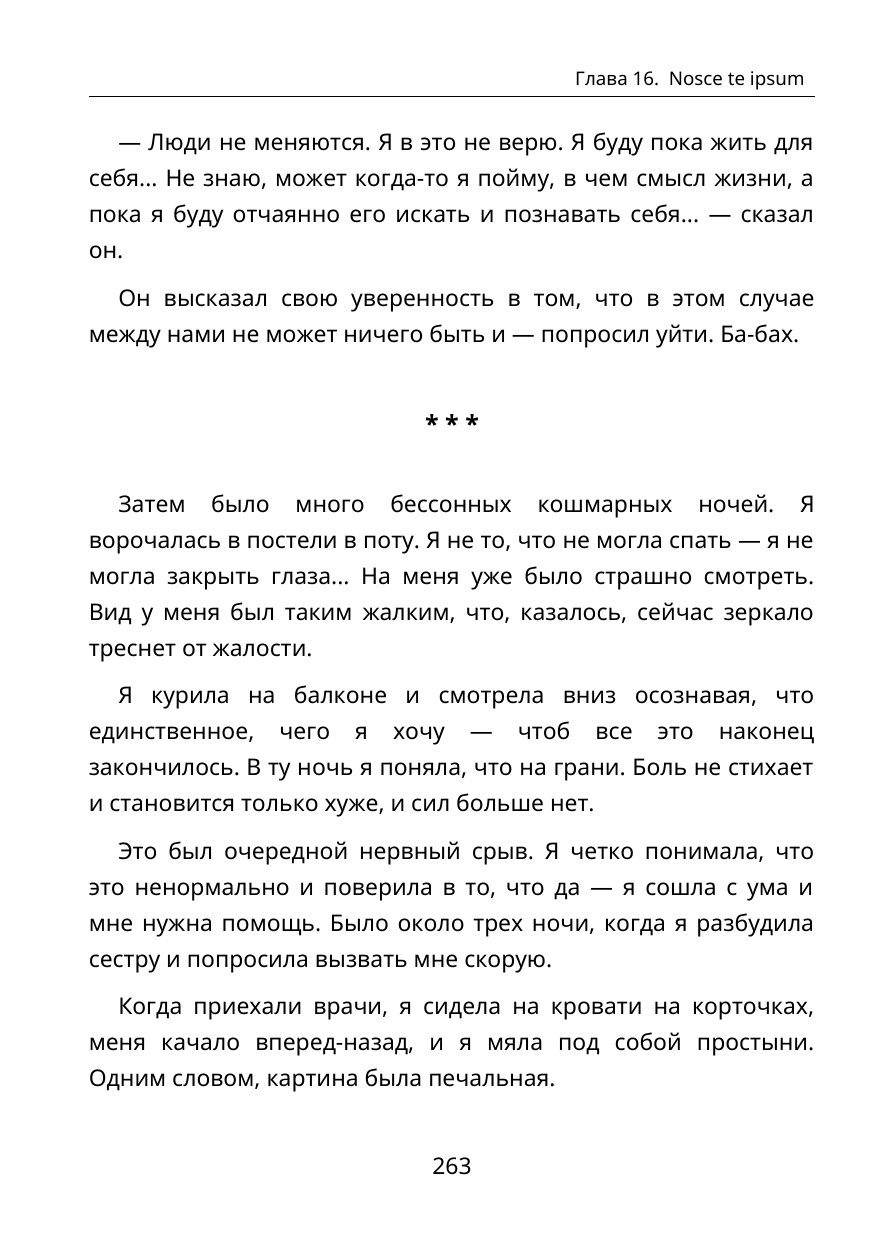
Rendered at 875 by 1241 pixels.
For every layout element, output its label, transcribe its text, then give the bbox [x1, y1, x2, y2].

text Когда приехали врачи, я сидела на кровати на корточках, меня качало вперед-назад, и я мяла под собой простыни. Одним словом, картина была печальная. [88, 990, 815, 1093]
text Он высказал свою уверенность в том, что в этом случае между нами не может ничего быть и — попросил уйти. Ба-бах. [88, 282, 815, 349]
subtitle * * * [88, 407, 815, 441]
text Я курила на балконе и смотрела вниз осознавая, что единственное, чего я хочу — чтоб все это наконец закончилось. В ту ночь я поняла, что на грани. Боль не стихает и становится только хуже, и сил больше нет. [88, 679, 815, 818]
text Это был очередной нервный срыв. Я четко понимала, что это ненормально и поверила в то, что да — я сошла с ума и мне нужна помощь. Было около трех ночи, когда я разбудила сестру и попросила вызвать мне скорую. [88, 835, 815, 974]
text Затем было много бессонных кошмарных ночей. Я ворочалась в постели в поту. Я не то, что не могла спать — я не могла закрыть глаза... На меня уже было страшно смотреть. Вид у меня был таким жалким, что, казалось, сейчас зеркало треснет от жалости. [88, 488, 815, 663]
text — Люди не меняются. Я в это не верю. Я буду пока жить для себя... Не знаю, может когда-то я пойму, в чем смысл жизни, а пока я буду отчаянно его искать и познавать себя... — сказал он. [88, 126, 815, 265]
